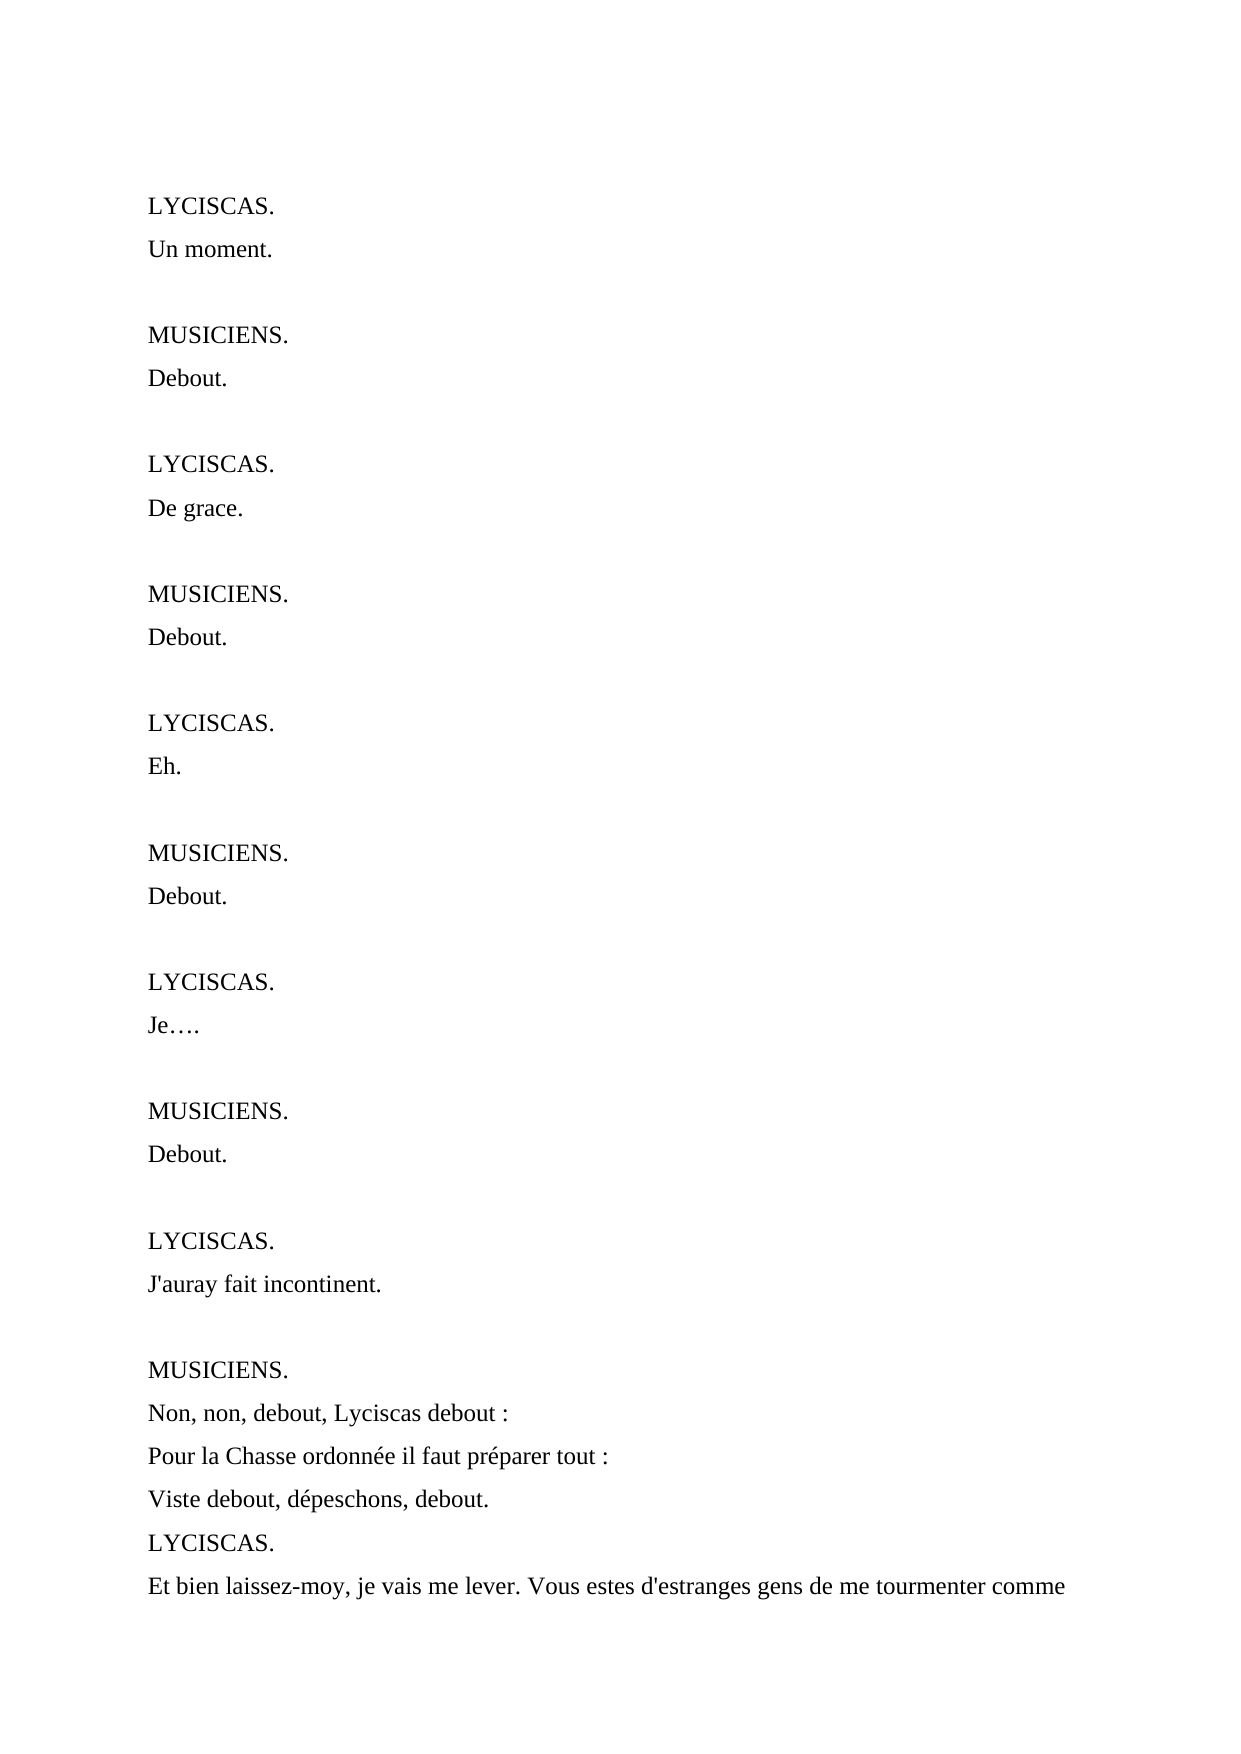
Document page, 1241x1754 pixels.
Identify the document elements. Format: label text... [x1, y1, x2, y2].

text Non, non, debout, Lyciscas debout : [148, 1398, 1093, 1427]
text LYCISCAS. [148, 191, 1093, 219]
text Debout. [148, 363, 1093, 392]
text Debout. [148, 622, 1093, 651]
text LYCISCAS. [148, 708, 1093, 737]
text LYCISCAS. [148, 1226, 1093, 1254]
text Pour la Chasse ordonnée il faut préparer tout : [148, 1441, 1093, 1470]
text MUSICIENS. [148, 579, 1093, 608]
text Un moment. [148, 234, 1093, 263]
text Eh. [148, 751, 1093, 780]
text LYCISCAS. [148, 1528, 1093, 1556]
text Je…. [148, 1010, 1093, 1039]
text De grace. [148, 493, 1093, 521]
text LYCISCAS. [148, 967, 1093, 996]
text MUSICIENS. [148, 320, 1093, 349]
text Debout. [148, 881, 1093, 909]
text MUSICIENS. [148, 838, 1093, 866]
text LYCISCAS. [148, 449, 1093, 478]
text Debout. [148, 1139, 1093, 1168]
text MUSICIENS. [148, 1355, 1093, 1384]
text Et bien laissez-moy, je vais me lever. Vous estes d'estranges gens de me tourmenter comme [148, 1571, 1093, 1599]
text Viste debout, dépeschons, debout. [148, 1484, 1093, 1513]
text J'auray fait incontinent. [148, 1269, 1093, 1298]
text MUSICIENS. [148, 1096, 1093, 1125]
